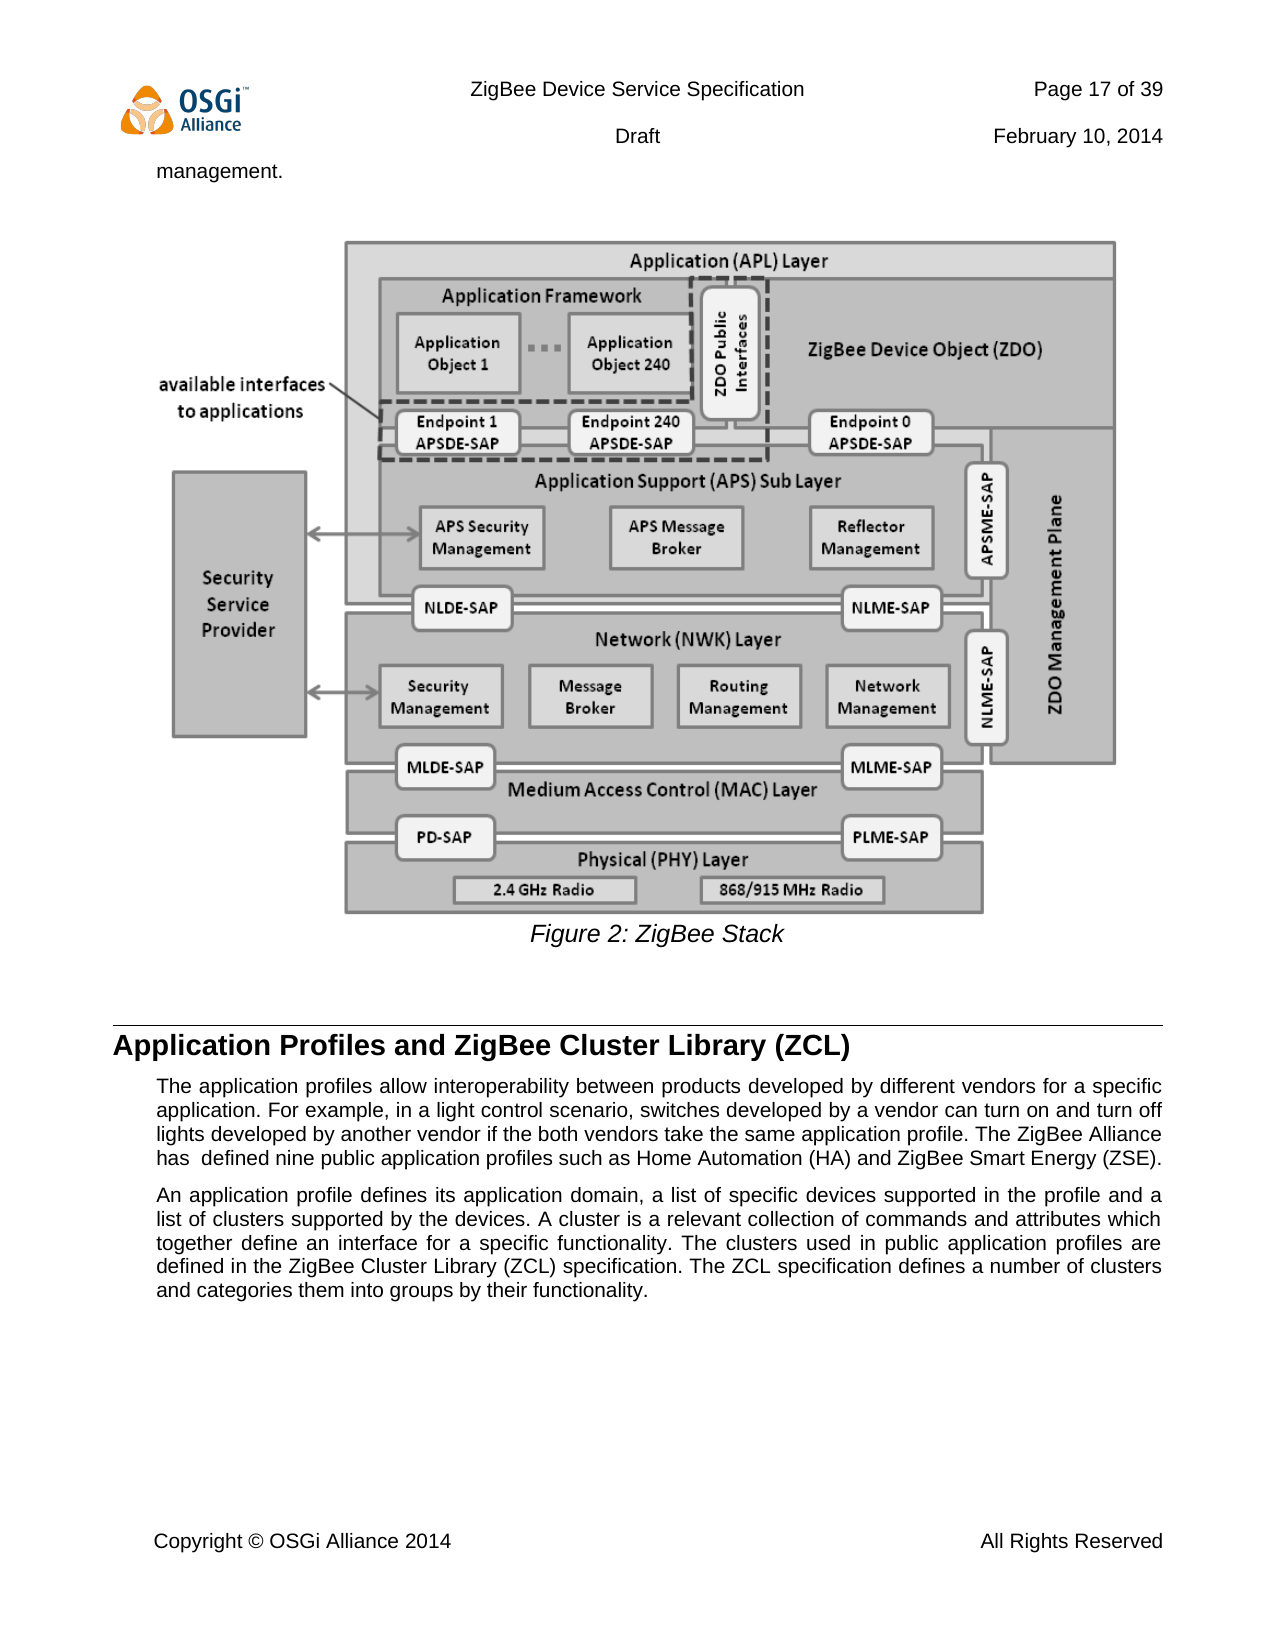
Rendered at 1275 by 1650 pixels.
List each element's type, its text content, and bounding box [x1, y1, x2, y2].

subtitle Application Profiles and ZigBee Cluster Library (ZCL) [112, 1026, 1163, 1062]
text The application profiles allow interoperability between products developed by different vendors for a specific application. For example, in a light control scenario, switches developed by a vendor can turn on and turn off lights developed by another vendor if the both vendors take the same application profile. The ZigBee Alliance has defined nine public application profiles such as Home Automation (HA) and ZigBee Smart Energy (ZSE). [156, 1074, 1163, 1170]
text management. [156, 159, 1163, 183]
picture [150, 234, 1126, 920]
picture [113, 78, 257, 142]
text Figure 2: ZigBee Stack [191, 920, 1125, 948]
text An application profile defines its application domain, a list of specific devices supported in the profile and a list of clusters supported by the devices. A cluster is a relevant collection of commands and attributes which together define an interface for a specific functionality. The clusters used in public application profiles are defined in the ZigBee Cluster Library (ZCL) specification. The ZCL specification defines a number of clusters and categories them into groups by their functionality. [156, 1182, 1163, 1302]
